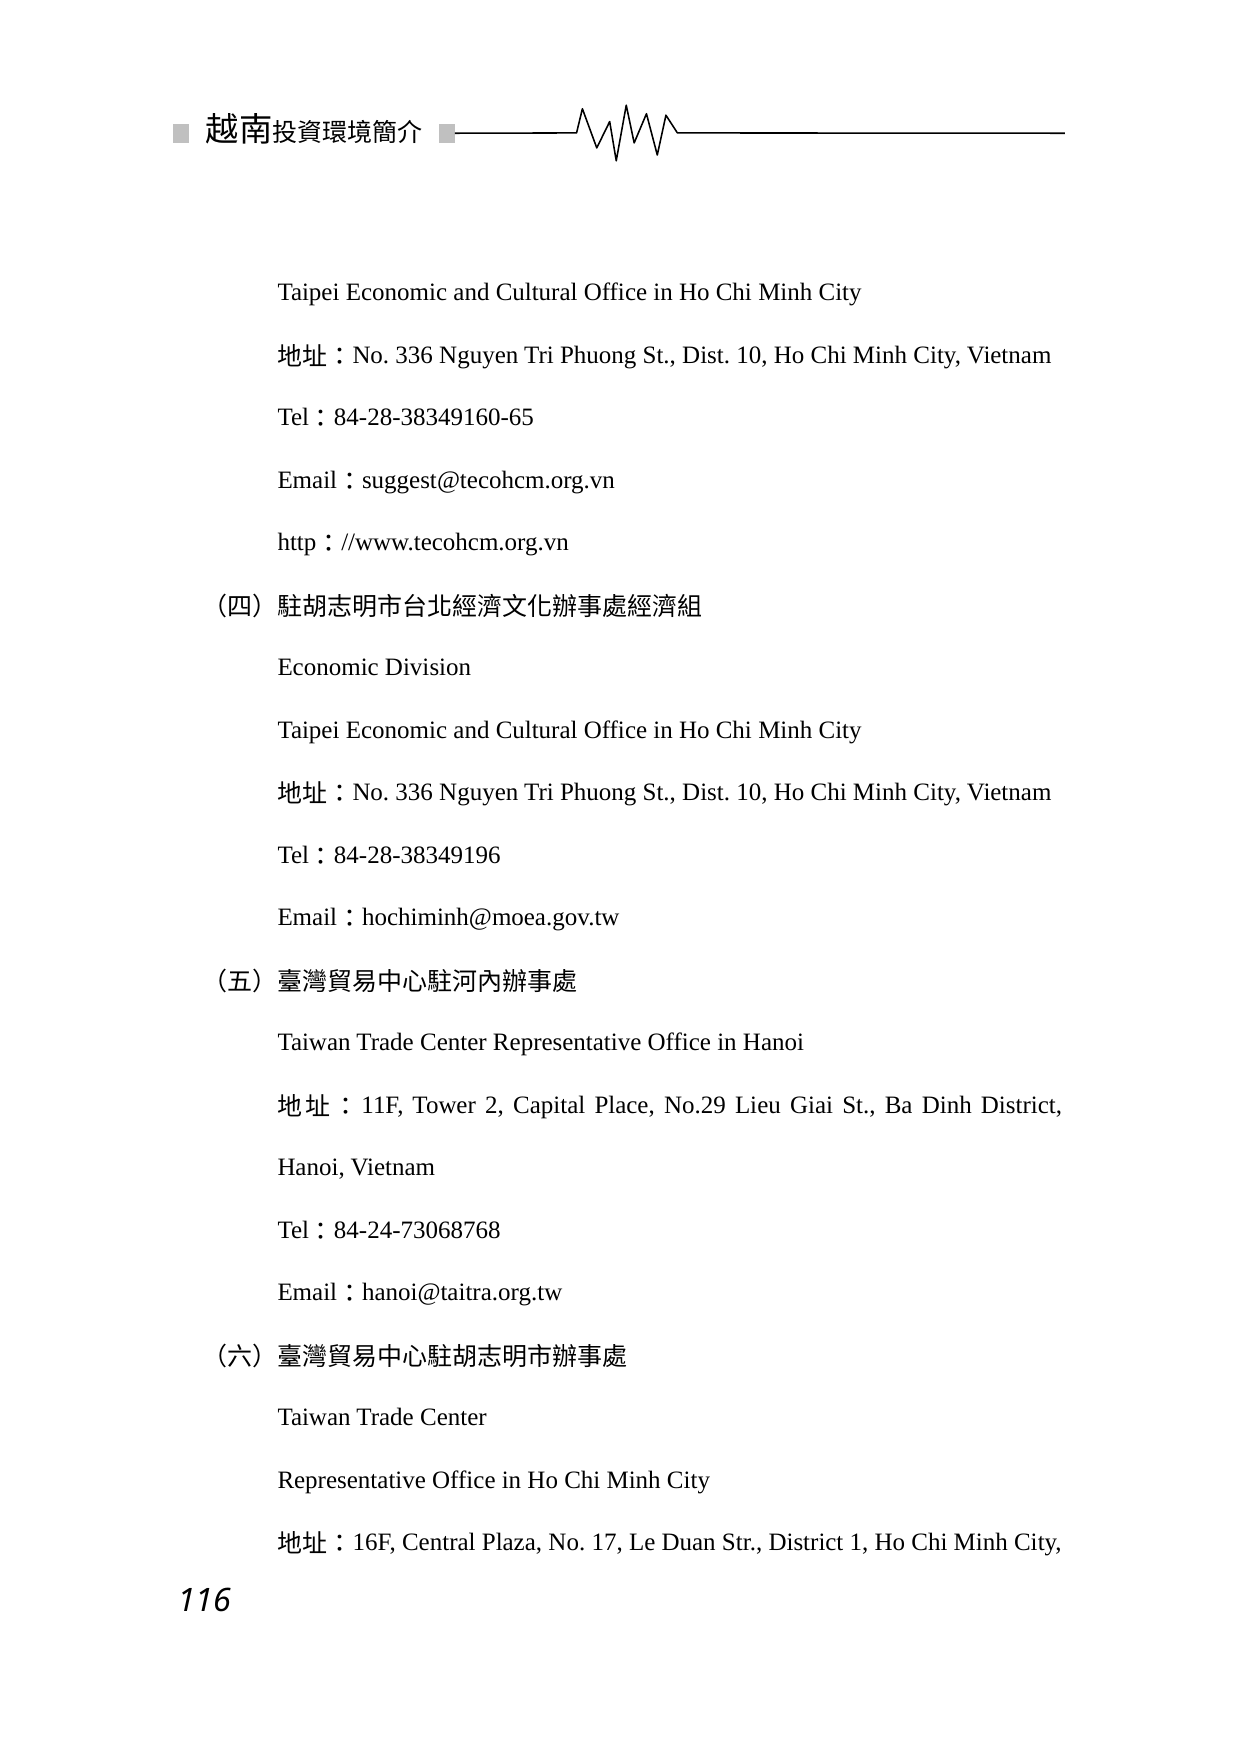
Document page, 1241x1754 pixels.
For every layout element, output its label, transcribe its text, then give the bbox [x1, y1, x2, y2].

text Email：suggest@tecohcm.org.vn [202, 438, 1063, 500]
text 地址：11F, Tower 2, Capital Place, No.29 Lieu Giai St., Ba Dinh District, Hanoi, Vietnam [202, 1063, 1063, 1188]
text Tel：84-24-73068768 [202, 1188, 1063, 1250]
text Tel：84-28-38349160-65 [202, 375, 1063, 438]
text （五）臺灣貿易中心駐河內辦事處 [202, 938, 1063, 1000]
text Representative Office in Ho Chi Minh City [202, 1438, 1063, 1500]
text Taipei Economic and Cultural Office in Ho Chi Minh City [202, 250, 1063, 313]
text Economic Division [202, 625, 1063, 688]
text Taiwan Trade Center Representative Office in Hanoi [202, 1000, 1063, 1063]
text 地址：No. 336 Nguyen Tri Phuong St., Dist. 10, Ho Chi Minh City, Vietnam [202, 750, 1063, 813]
text 地址：No. 336 Nguyen Tri Phuong St., Dist. 10, Ho Chi Minh City, Vietnam [202, 313, 1063, 375]
text （四）駐胡志明市台北經濟文化辦事處經濟組 [202, 563, 1063, 625]
text （六）臺灣貿易中心駐胡志明市辦事處 [202, 1313, 1063, 1375]
text Taipei Economic and Cultural Office in Ho Chi Minh City [202, 688, 1063, 750]
text Email：hanoi@taitra.org.tw [202, 1250, 1063, 1313]
text 地址：16F, Central Plaza, No. 17, Le Duan Str., District 1, Ho Chi Minh City, [202, 1500, 1063, 1563]
text Email：hochiminh@moea.gov.tw [202, 875, 1063, 938]
text Tel：84-28-38349196 [202, 813, 1063, 875]
text Taiwan Trade Center [202, 1375, 1063, 1438]
text http：//www.tecohcm.org.vn [202, 500, 1063, 563]
